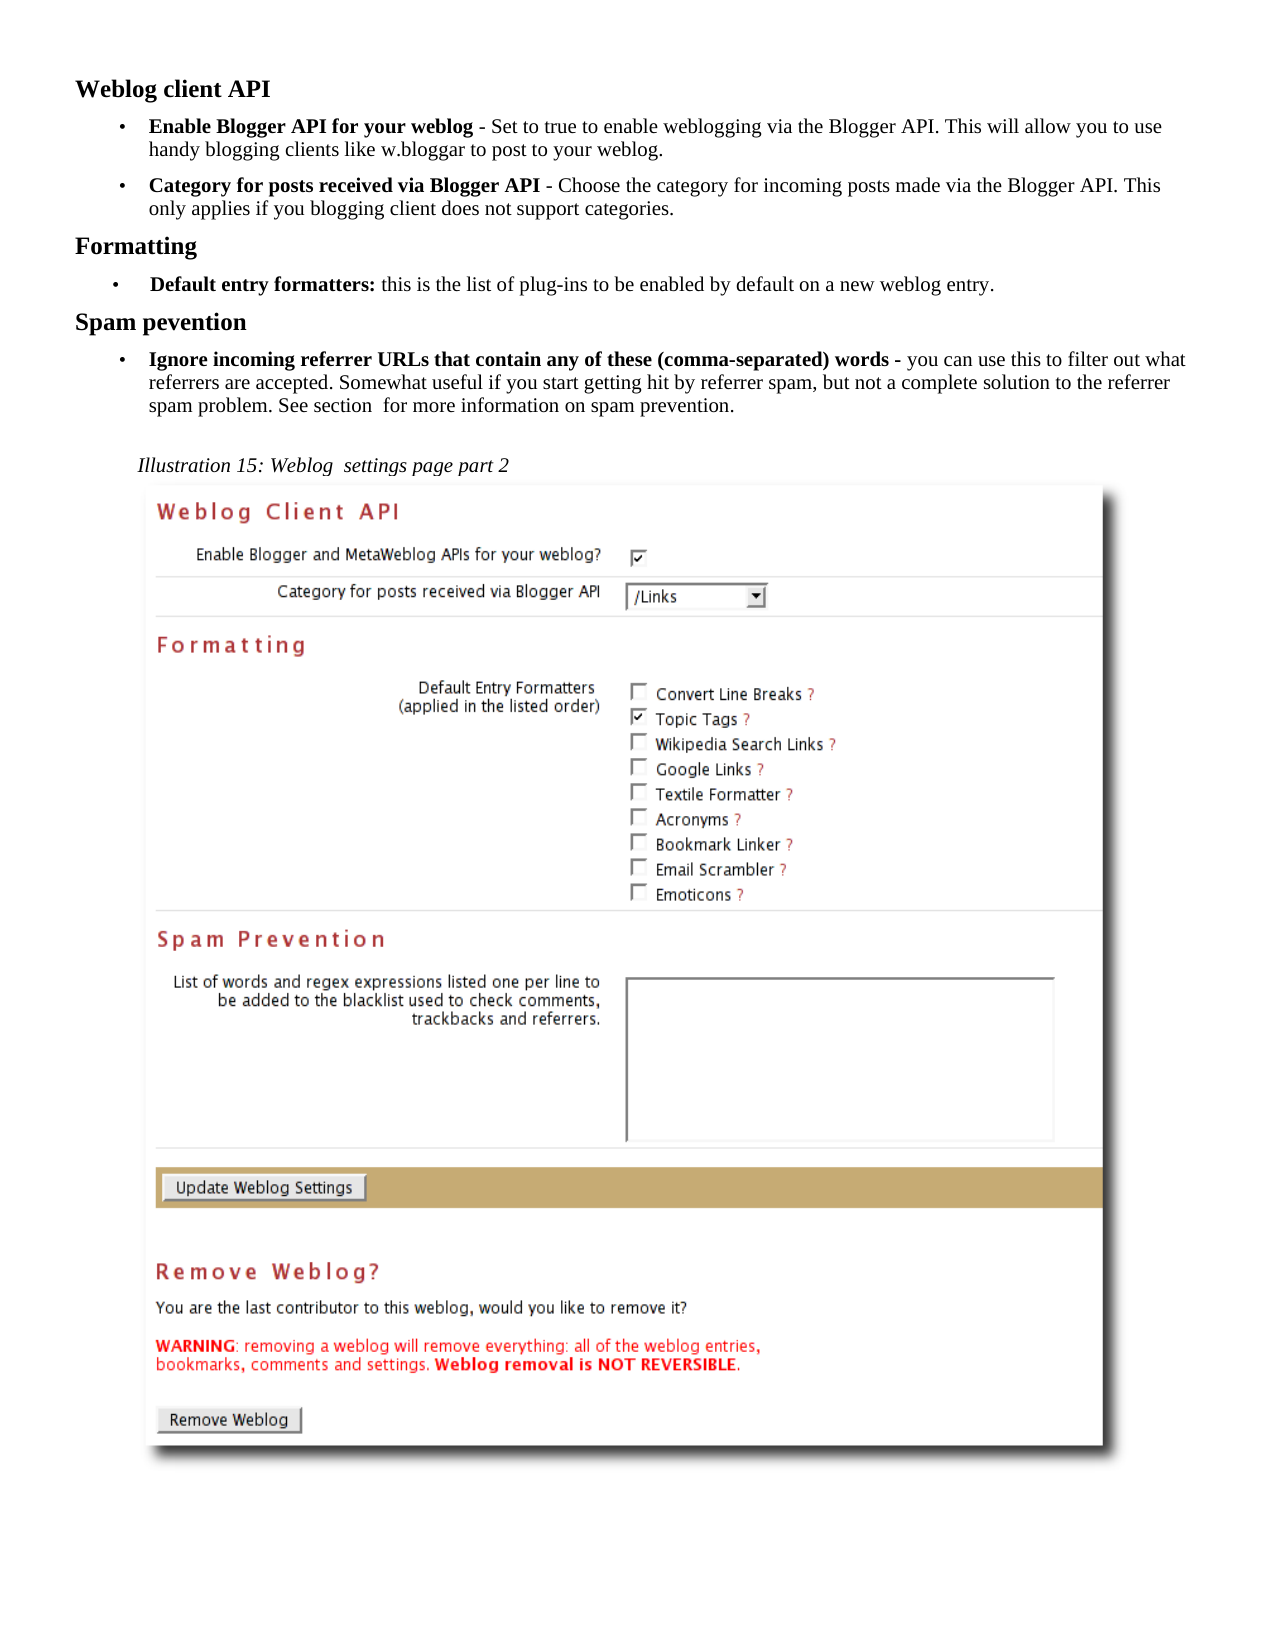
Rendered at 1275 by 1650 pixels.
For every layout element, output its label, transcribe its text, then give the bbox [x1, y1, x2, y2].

picture [137, 476, 1132, 1476]
text Spam pevention [75, 308, 1200, 336]
list Ignore incoming referrer URLs that contain any of these (comma-separated) words - you can use this to filter out what referrers are accepted. Somewhat useful if you start getting hit by referrer spam, but not a complete solution to the referrer spam problem. See section for more information on spam prevention. [119, 348, 1200, 417]
list Enable Blogger API for your weblog - Set to true to enable weblogging via the Blogger API. This will allow you to use handy blogging clients like w.bloggar to post to your weblog. [119, 115, 1200, 161]
text Formatting [75, 232, 1200, 260]
text Weblog client API [75, 75, 1200, 103]
list Category for posts received via Blogger API - Choose the category for incoming posts made via the Blogger API. This only applies if you blogging client does not support categories. [119, 174, 1200, 220]
list Default entry formatters: this is the list of plug-ins to be enabled by default on a new weblog entry. [112, 272, 1200, 296]
text Illustration 15: Weblog settings page part 2 [137, 454, 1131, 476]
